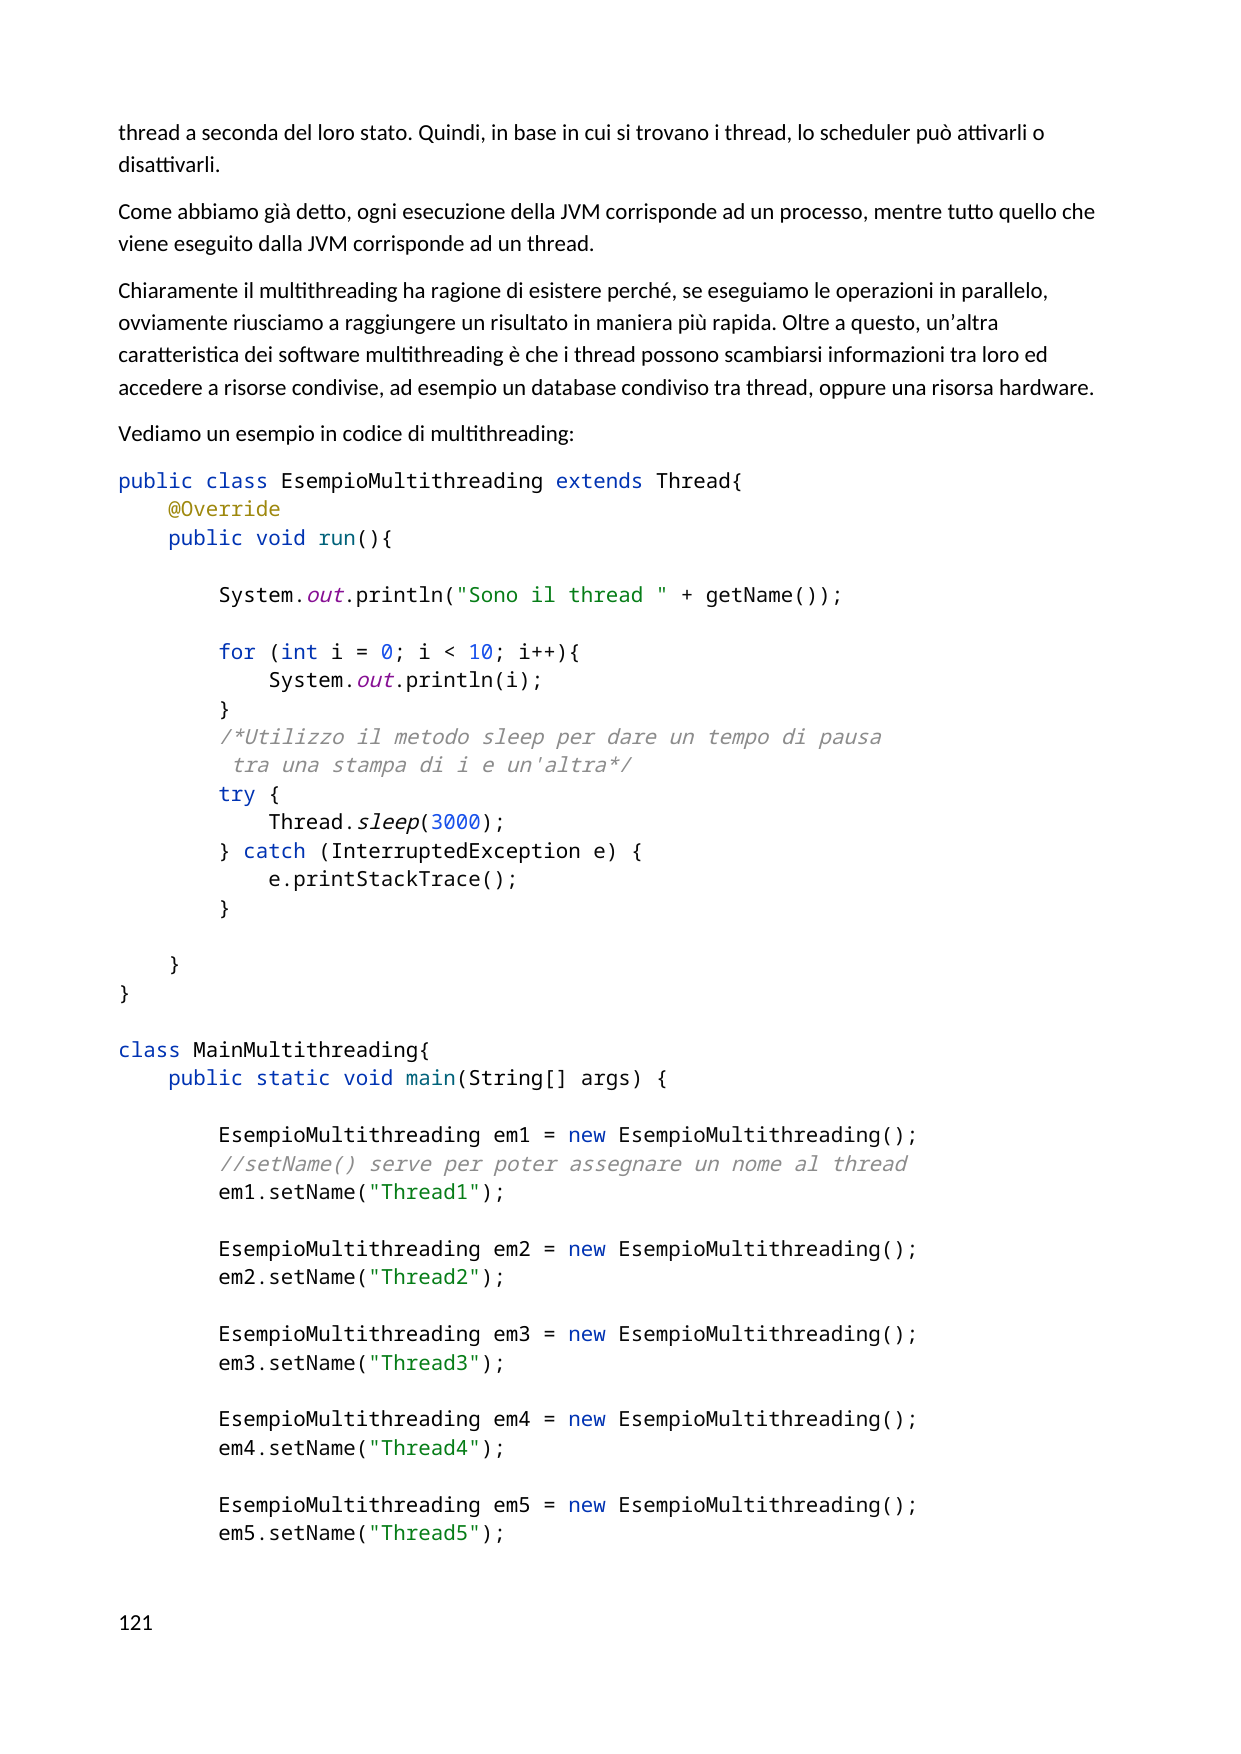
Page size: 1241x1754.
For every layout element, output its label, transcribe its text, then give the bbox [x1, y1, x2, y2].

text Vediamo un esempio in codice di multithreading: [118, 419, 1122, 447]
text Chiaramente il multithreading ha ragione di esistere perché, se eseguiamo le operazioni in parallelo, ovviamente riusciamo a raggiungere un risultato in maniera più rapida. Oltre a questo, un’altra caratteristica dei software multithreading è che i thread possono scambiarsi informazioni tra loro ed accedere a risorse condivise, ad esempio un database condiviso tra thread, oppure una risorsa hardware. [118, 276, 1122, 401]
text thread a seconda del loro stato. Quindi, in base in cui si trovano i thread, lo scheduler può attivarli o disattivarli. [118, 118, 1122, 178]
text public class EsempioMultithreading extends Thread{ @Override public void run(){ System.out.println("Sono il thread " + getName()); for (int i = 0; i < 10; i++){ System.out.println(i); } /*Utilizzo il metodo sleep per dare un tempo di pausa tra una stampa di i e un'altra*/ try { Thread.sleep(3000); } catch (InterruptedException e) { e.printStackTrace(); } } } class MainMultithreading{ public static void main(String[] args) { EsempioMultithreading em1 = new EsempioMultithreading(); //setName() serve per poter assegnare un nome al thread em1.setName("Thread1"); EsempioMultithreading em2 = new EsempioMultithreading(); em2.setName("Thread2"); EsempioMultithreading em3 = new EsempioMultithreading(); em3.setName("Thread3"); EsempioMultithreading em4 = new EsempioMultithreading(); em4.setName("Thread4"); EsempioMultithreading em5 = new EsempioMultithreading(); em5.setName("Thread5"); [118, 466, 1122, 1575]
text Come abbiamo già detto, ogni esecuzione della JVM corrisponde ad un processo, mentre tutto quello che viene eseguito dalla JVM corrisponde ad un thread. [118, 197, 1122, 257]
